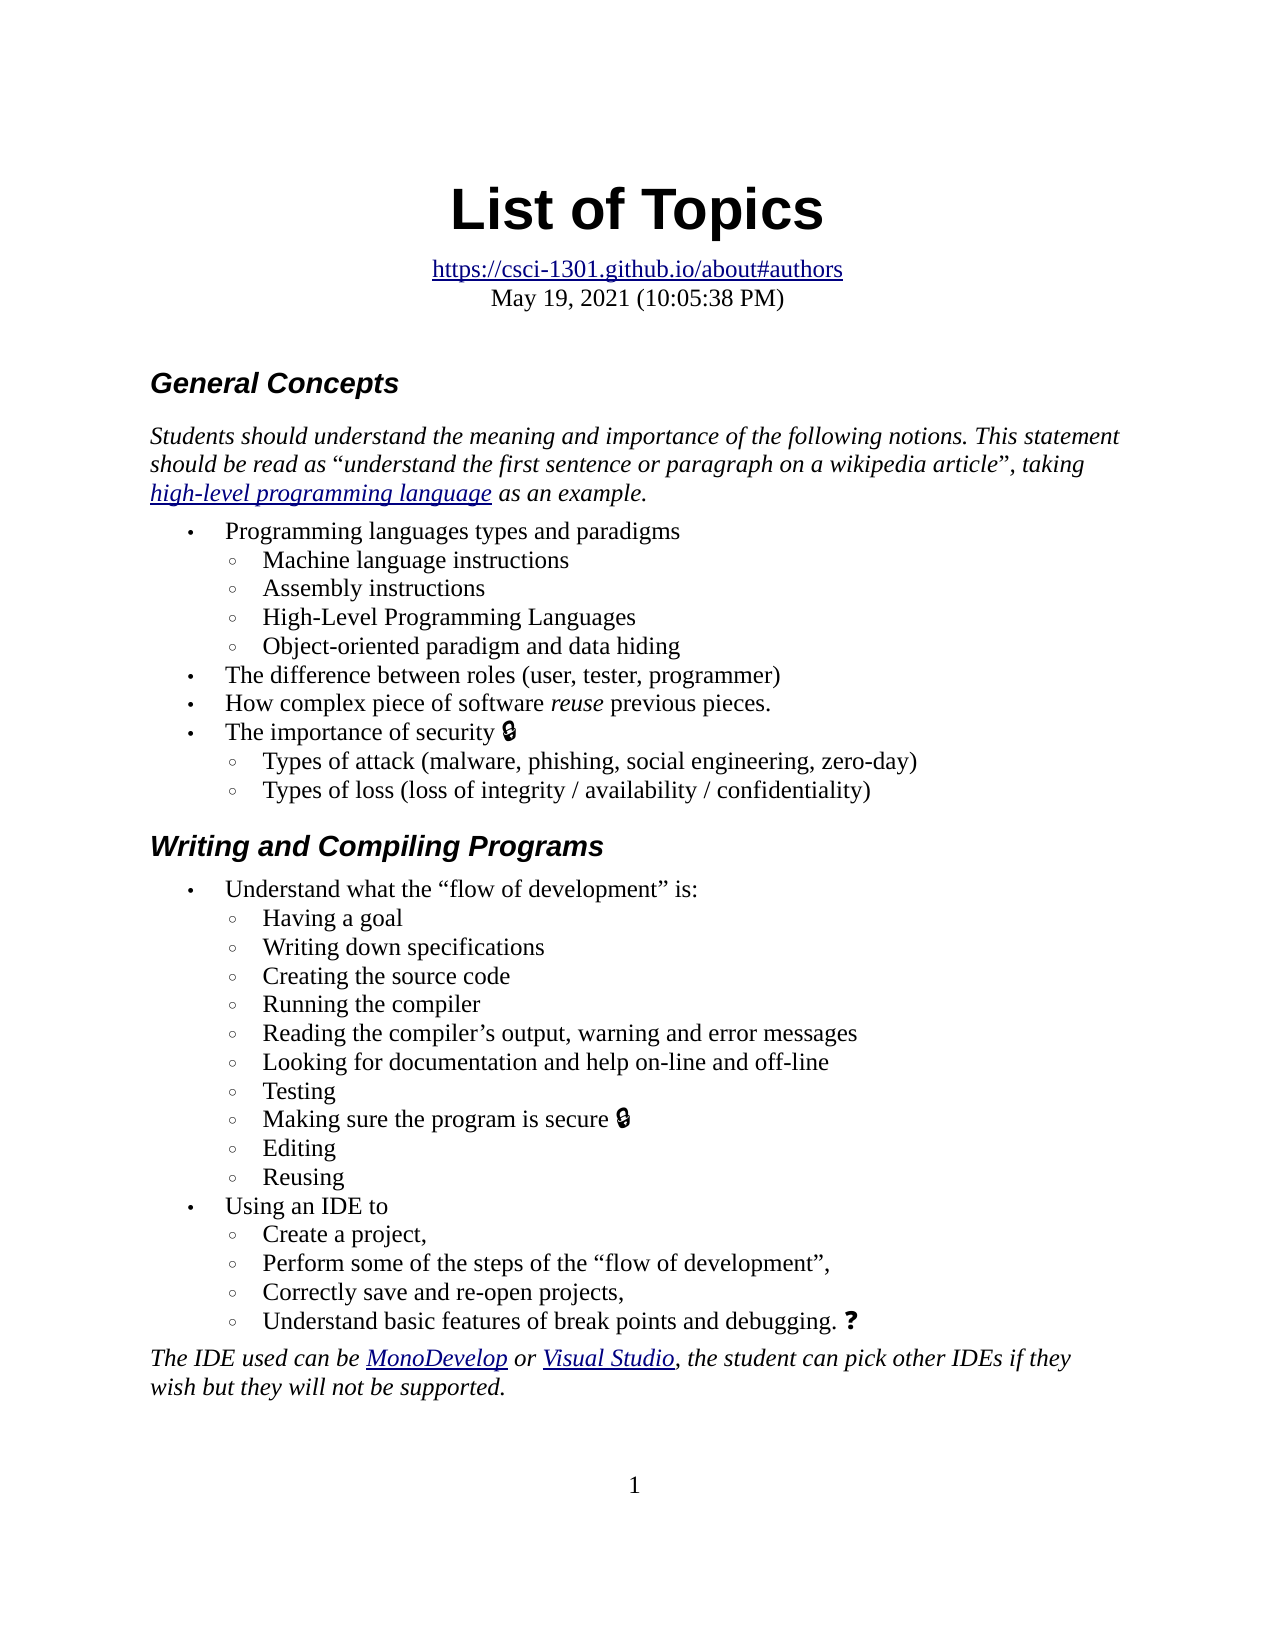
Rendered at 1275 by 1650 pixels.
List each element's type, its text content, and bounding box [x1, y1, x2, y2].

list Having a goal [225, 903, 1125, 932]
list Making sure the program is secure 🔒 [225, 1104, 1125, 1133]
text Students should understand the meaning and importance of the following notions. This statement should be read as “understand the first sentence or paragraph on a wikipedia article”, taking high-level programming language as an example. [150, 421, 1125, 507]
list Testing [225, 1076, 1125, 1104]
list Programming languages types and paradigms [187, 516, 1125, 545]
subtitle General Concepts [150, 366, 1125, 399]
list Create a project, [225, 1219, 1125, 1248]
list The importance of security 🔒 [187, 717, 1125, 746]
list Creating the source code [225, 961, 1125, 989]
text May 19, 2021 (10:05:38 PM) [150, 283, 1125, 312]
list Correctly save and re-open projects, [225, 1277, 1125, 1306]
text https://csci-1301.github.io/about#authors [150, 254, 1125, 283]
list Assembly instructions [225, 573, 1125, 602]
list Reading the compiler’s output, warning and error messages [225, 1018, 1125, 1047]
title List of Topics [150, 175, 1125, 242]
list Types of attack (malware, phishing, social engineering, zero-day) [225, 746, 1125, 775]
list Running the compiler [225, 989, 1125, 1018]
list Reusing [225, 1162, 1125, 1191]
list Using an IDE to [187, 1191, 1125, 1219]
list Looking for documentation and help on-line and off-line [225, 1047, 1125, 1076]
subtitle Writing and Compiling Programs [150, 828, 1125, 862]
list How complex piece of software reuse previous pieces. [187, 688, 1125, 717]
list Writing down specifications [225, 932, 1125, 961]
list Perform some of the steps of the “flow of development”, [225, 1248, 1125, 1277]
list High-Level Programming Languages [225, 602, 1125, 631]
list Understand basic features of break points and debugging. ❓ [225, 1306, 1125, 1334]
text The IDE used can be MonoDevelop or Visual Studio, the student can pick other IDEs if they wish but they will not be supported. [150, 1343, 1125, 1401]
list The difference between roles (user, tester, programmer) [187, 660, 1125, 688]
list Understand what the “flow of development” is: [187, 874, 1125, 903]
list Machine language instructions [225, 545, 1125, 573]
list Editing [225, 1133, 1125, 1162]
list Types of loss (loss of integrity / availability / confidentiality) [225, 775, 1125, 803]
list Object-oriented paradigm and data hiding [225, 631, 1125, 660]
